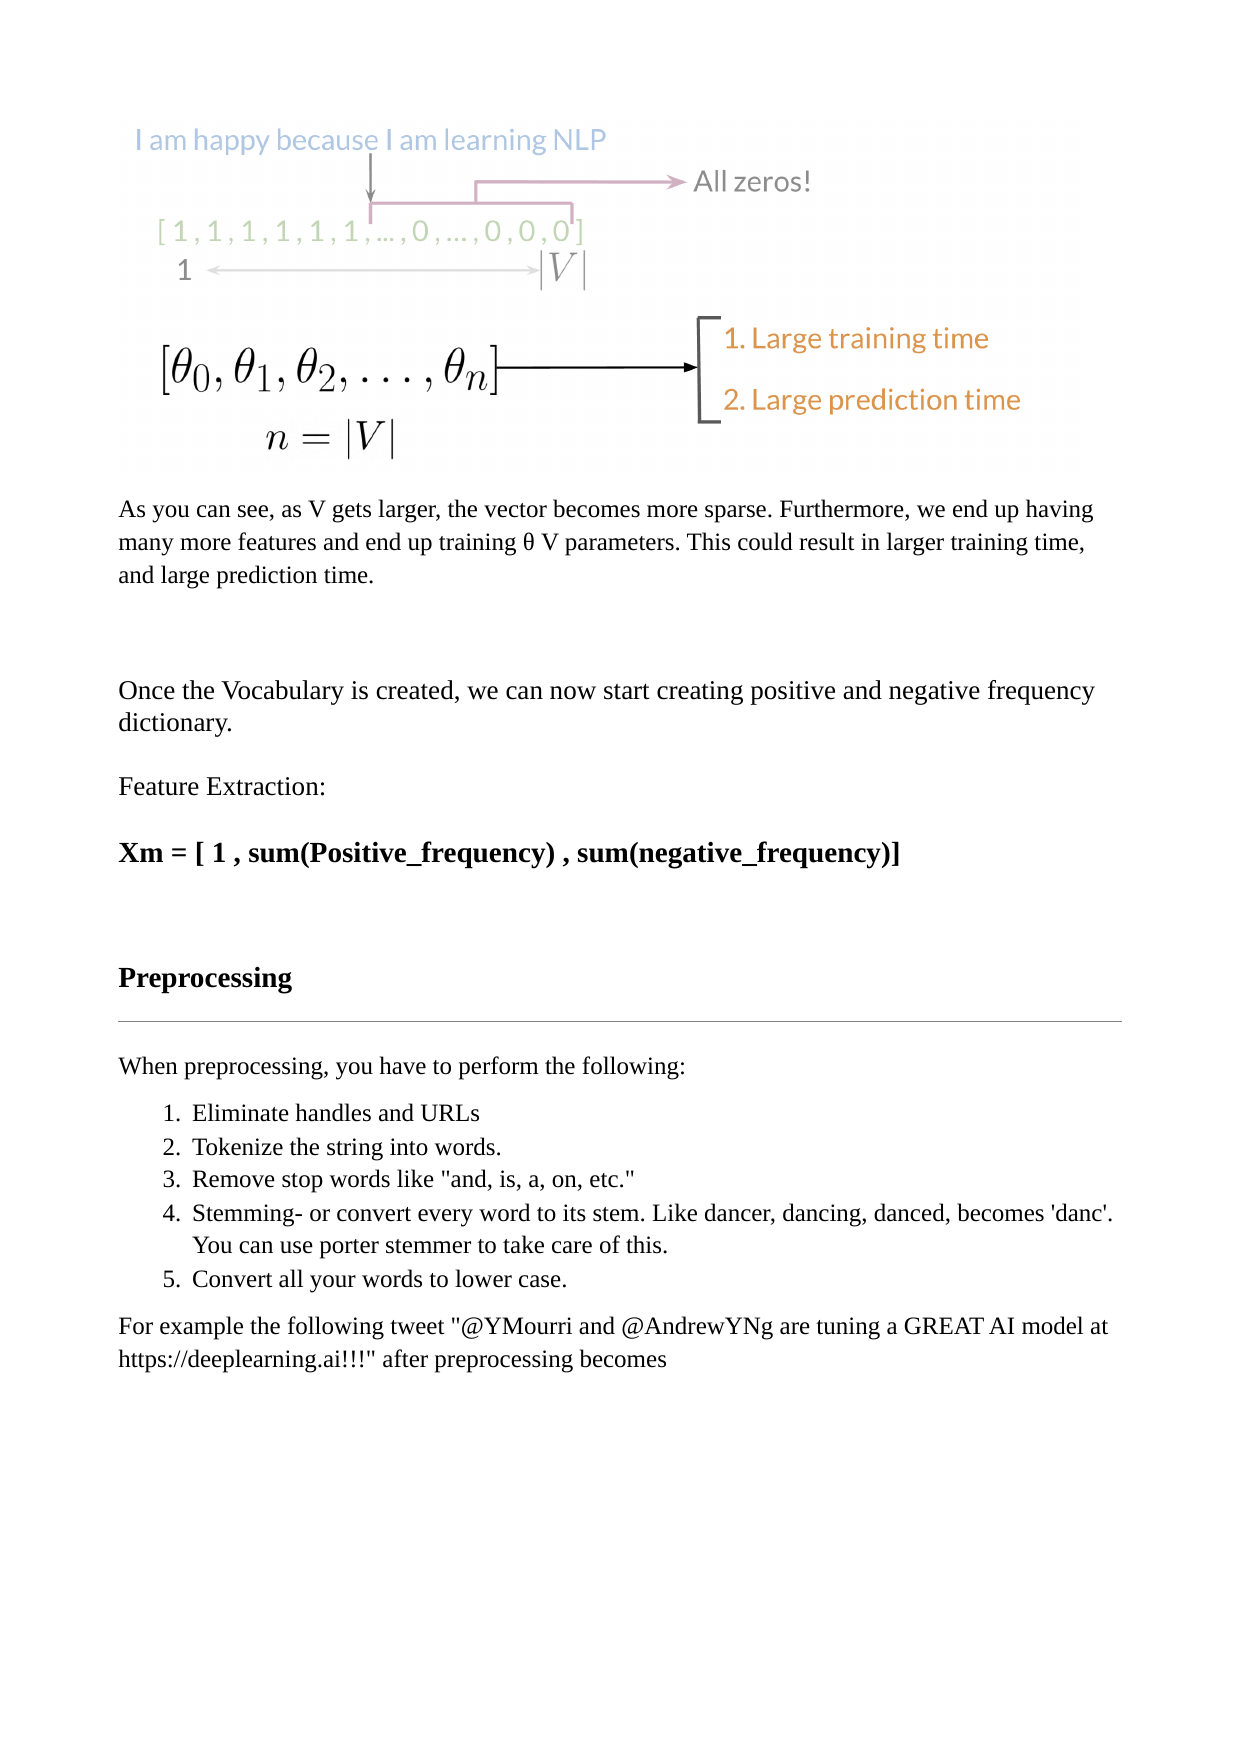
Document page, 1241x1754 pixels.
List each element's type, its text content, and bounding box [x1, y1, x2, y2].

text Xm = [ 1 , sum(Positive_frequency) , sum(negative_frequency)] [118, 835, 1122, 868]
picture [118, 118, 1088, 475]
list Eliminate handles and URLs [162, 1098, 1122, 1127]
text As you can see, as V gets larger, the vector becomes more sparse. Furthermore, we end up having many more features and end up training θ V parameters. This could result in larger training time, and large prediction time. [118, 494, 1122, 588]
subtitle Preprocessing [118, 961, 1122, 994]
text When preprocessing, you have to perform the following: [118, 1051, 1122, 1080]
list Stemming- or convert every word to its stem. Like dancer, dancing, danced, becomes 'danc'. You can use porter stemmer to take care of this. [162, 1198, 1122, 1259]
list Convert all your words to lower case. [162, 1264, 1122, 1292]
text Feature Extraction: [118, 770, 1122, 801]
list Tokenize the string into words. [162, 1132, 1122, 1160]
list Remove stop words like "and, is, a, on, etc." [162, 1164, 1122, 1193]
text For example the following tweet "@YMourri and @AndrewYNg are tuning a GREAT AI model at https://deeplearning.ai!!!" after preprocessing becomes [118, 1311, 1122, 1373]
text Once the Vocabulary is created, we can now start creating positive and negative frequency dictionary. [118, 674, 1122, 737]
